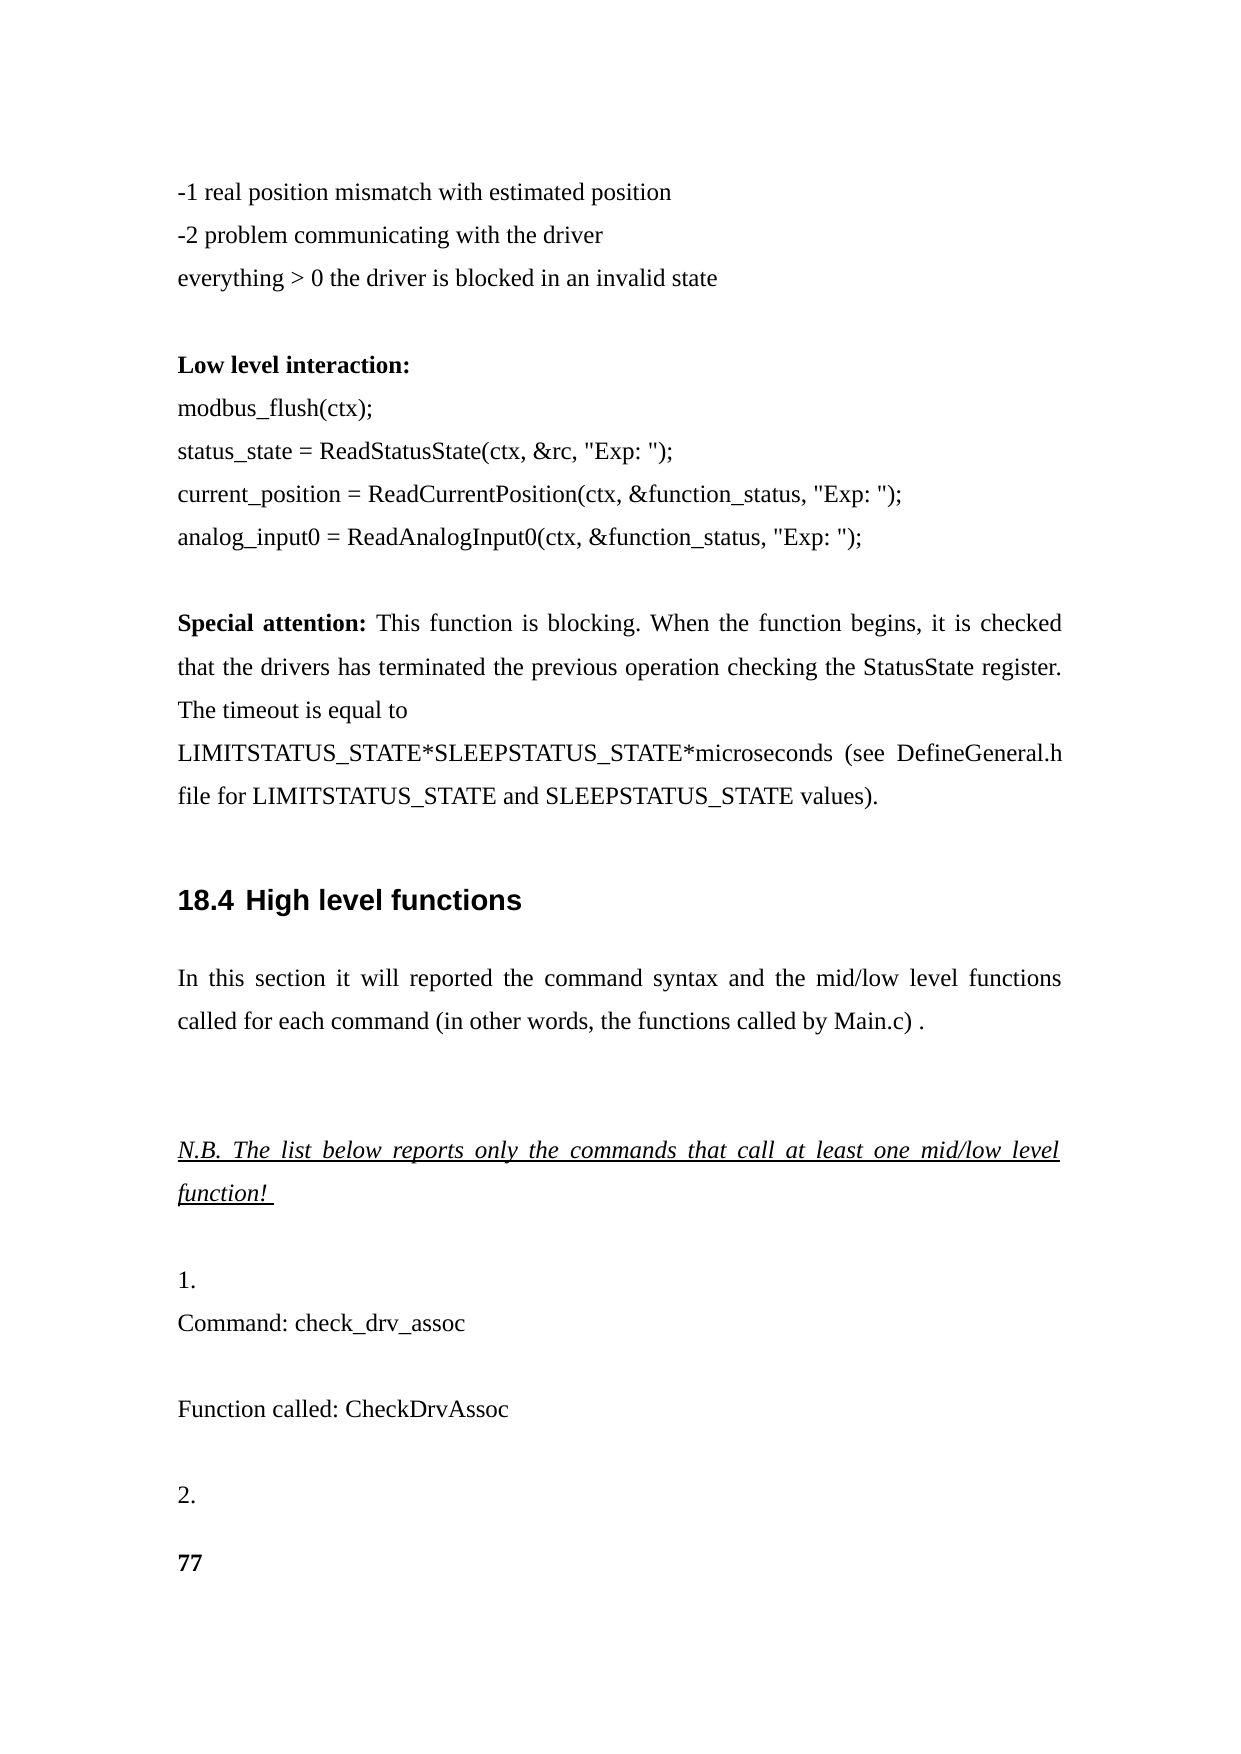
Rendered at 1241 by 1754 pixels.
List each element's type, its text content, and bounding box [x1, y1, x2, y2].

text LIMITSTATUS_STATE*SLEEPSTATUS_STATE*microseconds (see DefineGeneral.h file for LIMITSTATUS_STATE and SLEEPSTATUS_STATE values). [177, 738, 1063, 810]
text analog_input0 = ReadAnalogInput0(ctx, &function_status, "Exp: "); [177, 522, 1063, 551]
text modbus_flush(ctx); [177, 393, 1063, 422]
text -1 real position mismatch with estimated position [177, 177, 1063, 206]
text Function called: CheckDrvAssoc [177, 1394, 1063, 1423]
text In this section it will reported the command syntax and the mid/low level functions called for each command (in other words, the functions called by Main.c) . [177, 963, 1063, 1035]
text status_state = ReadStatusState(ctx, &rc, "Exp: "); [177, 436, 1063, 465]
text N.B. The list below reports only the commands that call at least one mid/low level function! [177, 1135, 1063, 1207]
text Command: check_drv_assoc [177, 1308, 1063, 1337]
text 2. [177, 1480, 1063, 1509]
text 1. [177, 1265, 1063, 1293]
text everything > 0 the driver is blocked in an invalid state [177, 263, 1063, 292]
text current_position = ReadCurrentPosition(ctx, &function_status, "Exp: "); [177, 479, 1063, 508]
text -2 problem communicating with the driver [177, 220, 1063, 249]
text Special attention: This function is blocking. When the function begins, it is checked that the drivers has terminated the previous operation checking the StatusState register. The timeout is equal to [177, 608, 1063, 723]
text Low level interaction: [177, 350, 1063, 378]
subtitle High level functions [177, 883, 1063, 917]
